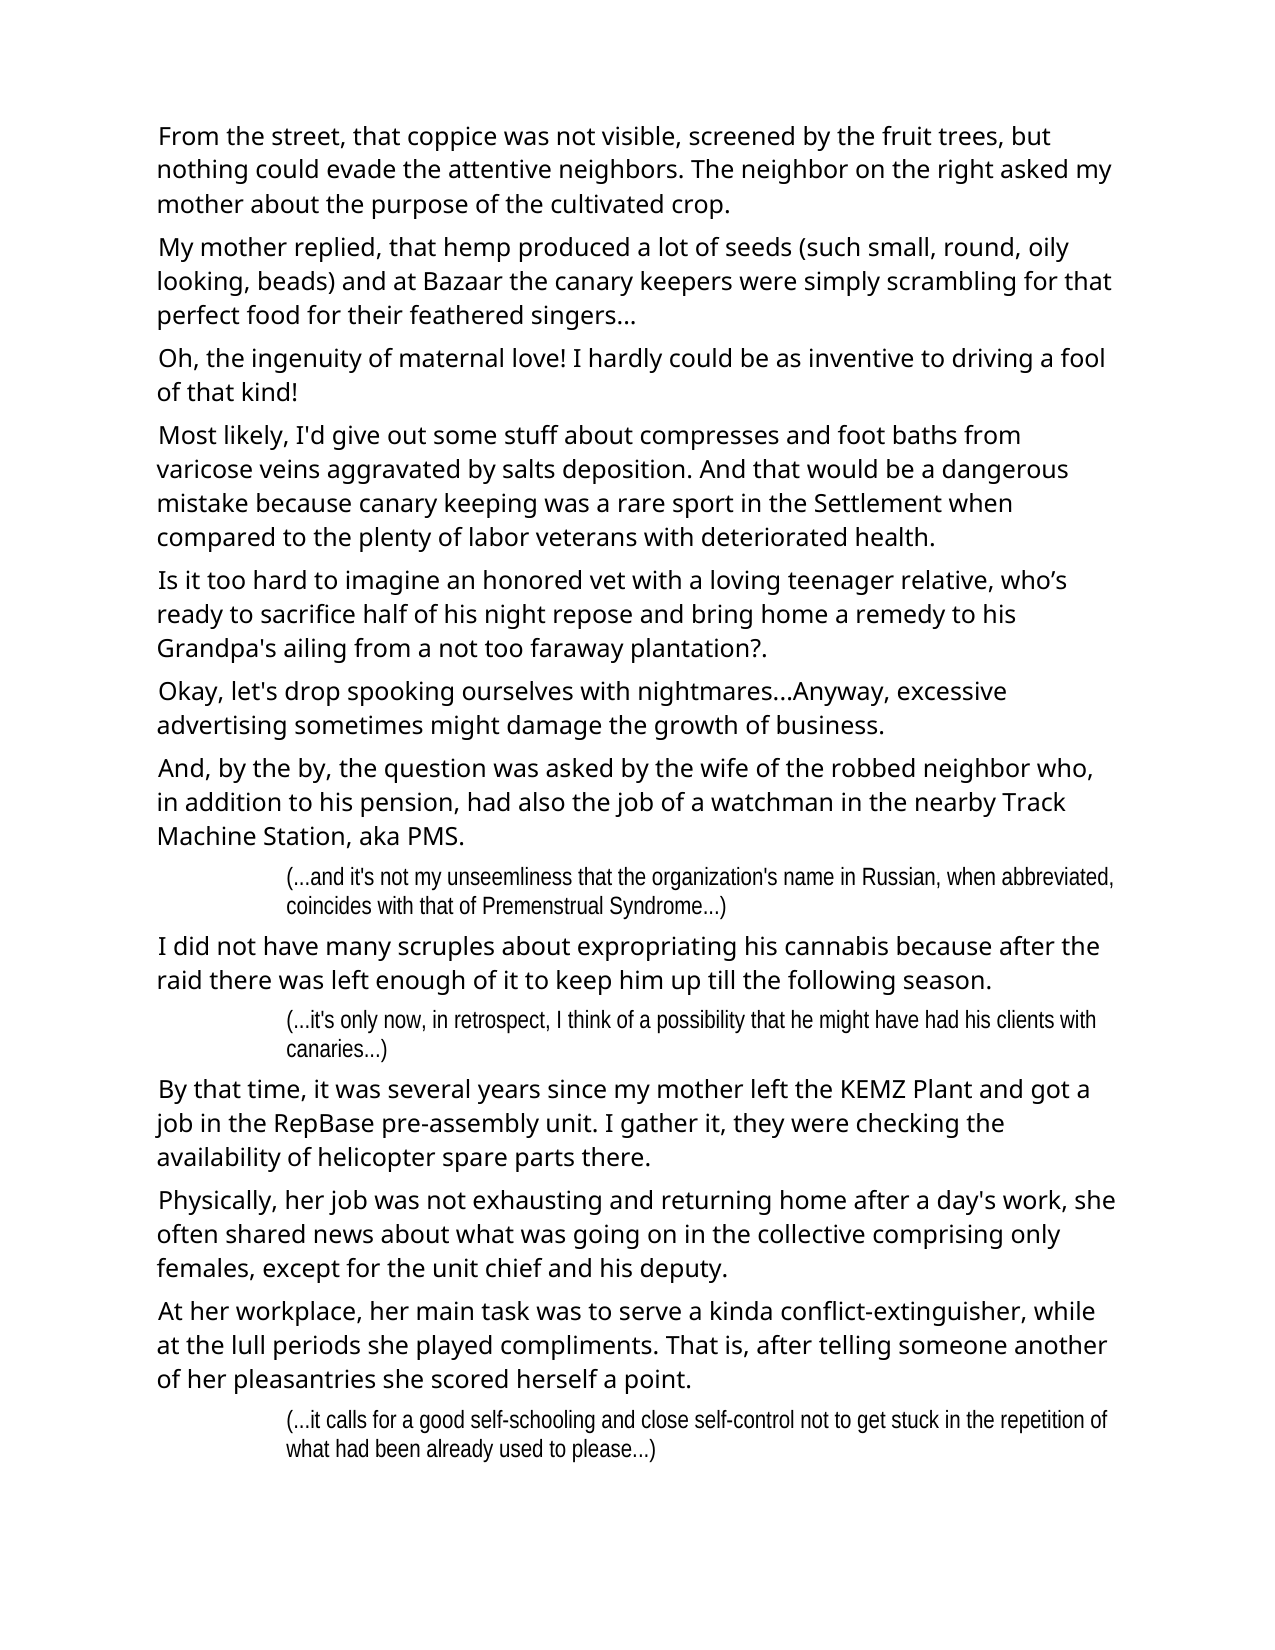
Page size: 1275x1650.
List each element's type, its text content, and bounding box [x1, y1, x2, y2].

text By that time, it was several years since my mother left the KEMZ Plant and got a job in the RepBase pre-assembly unit. I gather it, they were checking the availability of helicopter spare parts there. [156, 1072, 1118, 1174]
text And, by the by, the question was asked by the wife of the robbed neighbor who, in addition to his pension, had also the job of a watchman in the nearby Track Machine Station, aka PMS. [156, 751, 1118, 853]
text I did not have many scruples about expropriating his cannabis because after the raid there was left enough of it to keep him up till the following season. [156, 928, 1118, 996]
text My mother replied, that hemp produced a lot of seeds (such small, round, oily looking, beads) and at Bazaar the canary keepers were simply scrambling for that perfect food for their feathered singers... [156, 229, 1118, 331]
text Okay, let's drop spooking ourselves with nightmares...Anyway, excessive advertising sometimes might damage the growth of business. [156, 674, 1118, 742]
text From the street, that coppice was not visible, screened by the fruit trees, but nothing could evade the attentive neighbors. The neighbor on the right asked my mother about the purpose of the cultivated crop. [156, 118, 1118, 220]
text At her workplace, her main task was to serve a kinda conflict-extinguisher, while at the lull periods she played compliments. That is, after telling someone another of her pleasantries she scored herself a point. [156, 1294, 1118, 1396]
list (...it's only now, in retrospect, I think of a possibility that he might have had his clients with canaries...) [286, 1005, 1118, 1063]
text Most likely, I'd give out some stuff about compresses and foot baths from varicose veins aggravated by salts deposition. And that would be a dangerous mistake because canary keeping was a rare sport in the Settlement when compared to the plenty of labor veterans with deteriorated health. [156, 417, 1118, 554]
text Physically, her job was not exhausting and returning home after a day's work, she often shared news about what was going on in the collective comprising only females, except for the unit chief and his deputy. [156, 1183, 1118, 1285]
list (...it calls for a good self-schooling and close self-control not to get stuck in the repetition of what had been already used to please...) [286, 1405, 1118, 1462]
text Oh, the ingenuity of maternal love! I hardly could be as inventive to driving a fool of that kind! [156, 340, 1118, 408]
text Is it too hard to imagine an honored vet with a loving teenager relative, who’s ready to sacrifice half of his night repose and bring home a remedy to his Grandpa's ailing from a not too faraway plantation?. [156, 563, 1118, 665]
list (...and it's not my unseemliness that the organization's name in Russian, when abbreviated, coincides with that of Premenstrual Syndrome...) [286, 862, 1118, 919]
